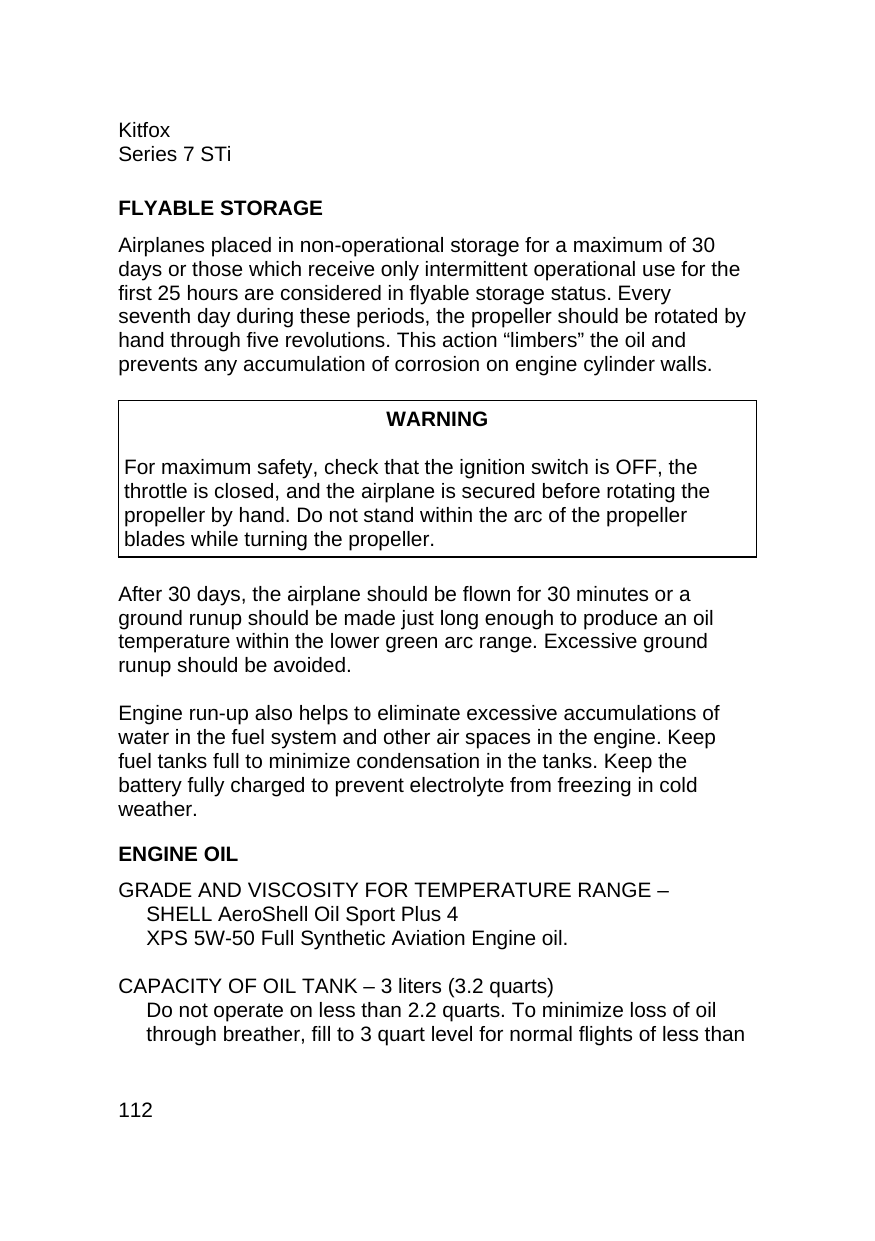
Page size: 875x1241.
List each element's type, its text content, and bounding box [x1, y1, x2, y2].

text Engine run-up also helps to eliminate excessive accumulations of water in the fuel system and other air spaces in the engine. Keep fuel tanks full to minimize condensation in the tanks. Keep the battery fully charged to prevent electrolyte from freezing in cold weather. [118, 701, 756, 821]
text CAPACITY OF OIL TANK – 3 liters (3.2 quarts) [118, 974, 756, 998]
text SHELL AeroShell Oil Sport Plus 4 [146, 902, 756, 926]
text seventh day during these periods, the propeller should be rotated by hand through five revolutions. This action “limbers” the oil and prevents any accumulation of corrosion on engine cylinder walls. [118, 304, 756, 376]
text XPS 5W-50 Full Synthetic Aviation Engine oil. [146, 926, 756, 950]
text Do not operate on less than 2.2 quarts. To minimize loss of oil through breather, fill to 3 quart level for normal flights of less than [146, 998, 756, 1046]
text After 30 days, the airplane should be flown for 30 minutes or a ground runup should be made just long enough to produce an oil temperature within the lower green arc range. Excessive ground runup should be avoided. [118, 581, 756, 677]
text GRADE AND VISCOSITY FOR TEMPERATURE RANGE – [118, 878, 756, 902]
text Airplanes placed in non-operational storage for a maximum of 30 days or those which receive only intermittent operational use for the first 25 hours are considered in flyable storage status. Every [118, 232, 756, 304]
subtitle ENGINE OIL [118, 842, 756, 866]
subtitle FLYABLE STORAGE [118, 196, 756, 220]
table_header WARNING For maximum safety, check that the ignition switch is OFF, the throttle is closed, and the airplane is secured before rotating the propeller by hand. Do not stand within the arc of the propeller blades while turning the propeller. [119, 401, 756, 556]
